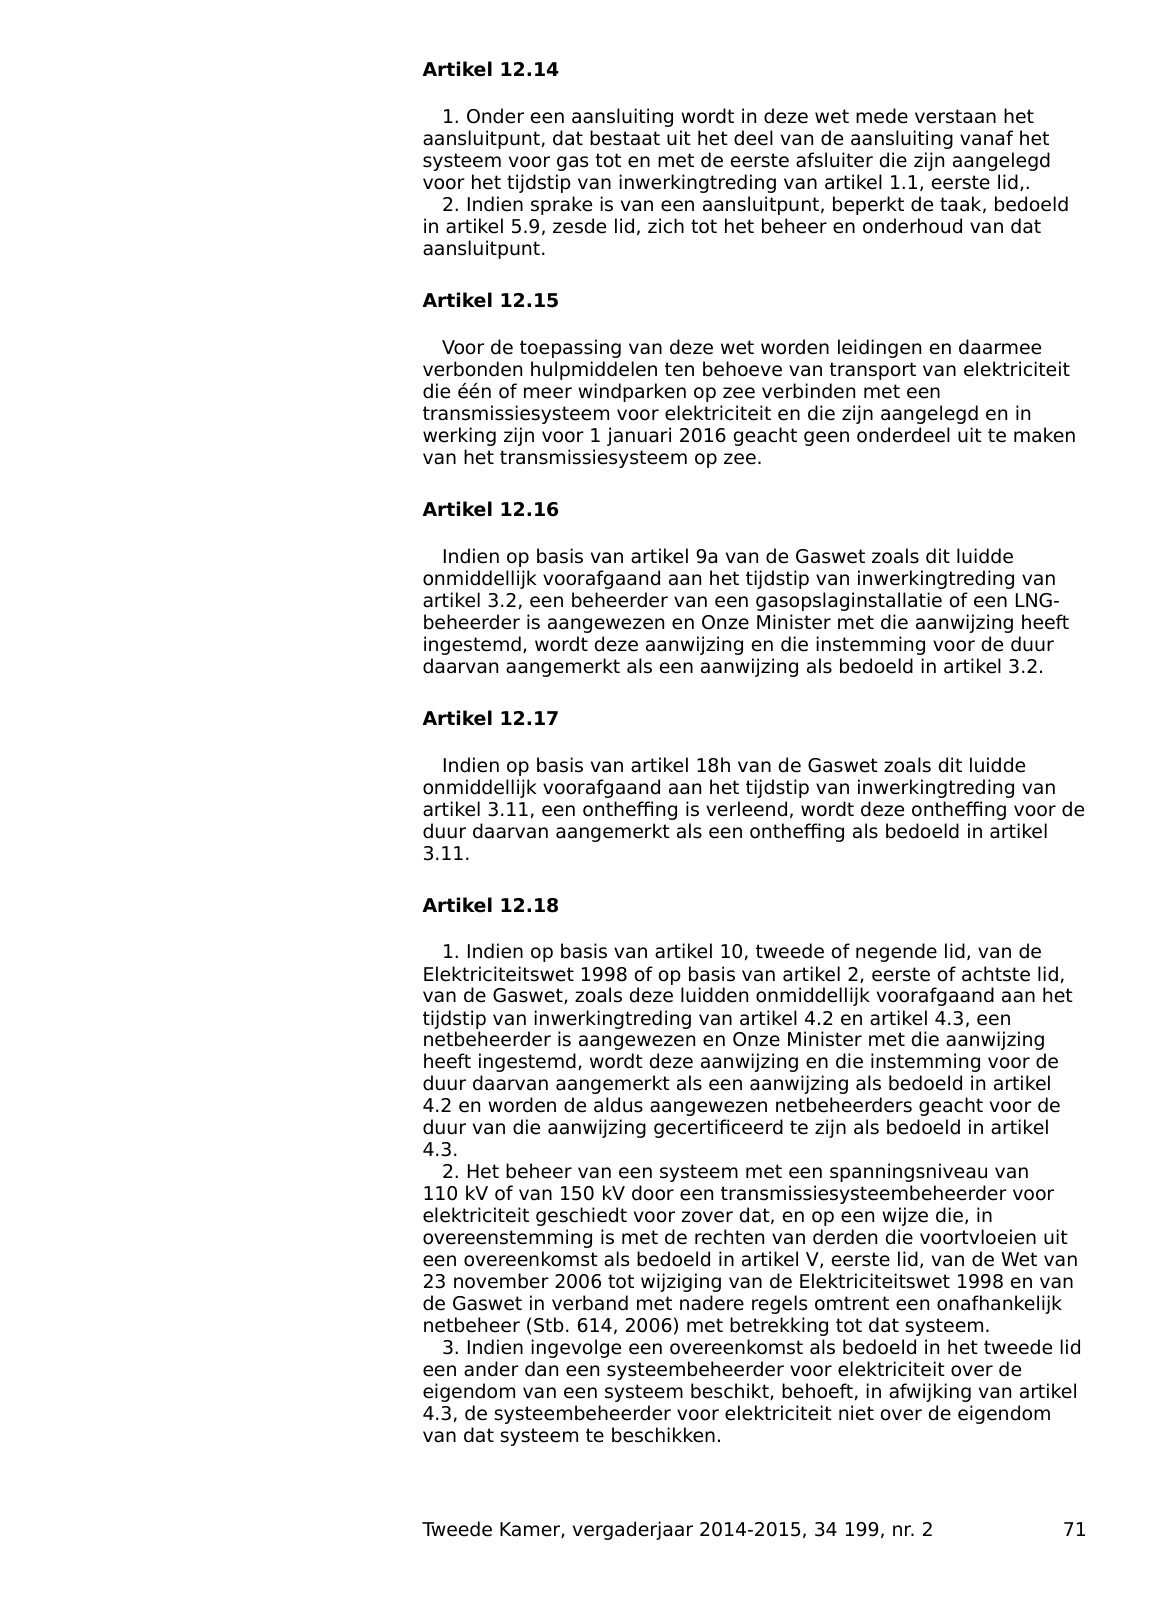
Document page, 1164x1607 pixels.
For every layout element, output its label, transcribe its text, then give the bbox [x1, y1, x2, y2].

text 1. Indien op basis van artikel 10, tweede of negende lid, van de Elektriciteitswet 1998 of op basis van artikel 2, eerste of achtste lid, van de Gaswet, zoals deze luidden onmiddellijk voorafgaand aan het tijdstip van inwerkingtreding van artikel 4.2 en artikel 4.3, een netbeheerder is aangewezen en Onze Minister met die aanwijzing heeft ingestemd, wordt deze aanwijzing en die instemming voor de duur daarvan aangemerkt als een aanwijzing als bedoeld in artikel 4.2 en worden de aldus aangewezen netbeheerders geacht voor de duur van die aanwijzing gecertificeerd te zijn als bedoeld in artikel 4.3. [422, 941, 1087, 1161]
subtitle Artikel 12.15 [422, 290, 1087, 312]
subtitle Artikel 12.17 [422, 708, 1087, 729]
subtitle Artikel 12.16 [422, 499, 1087, 521]
text 3. Indien ingevolge een overeenkomst als bedoeld in het tweede lid een ander dan een systeembeheerder voor elektriciteit over de eigendom van een systeem beschikt, behoeft, in afwijking van artikel 4.3, de systeembeheerder voor elektriciteit niet over de eigendom van dat systeem te beschikken. [422, 1337, 1087, 1447]
text 2. Indien sprake is van een aansluitpunt, beperkt de taak, bedoeld in artikel 5.9, zesde lid, zich tot het beheer en onderhoud van dat aansluitpunt. [422, 194, 1087, 260]
text 1. Onder een aansluiting wordt in deze wet mede verstaan het aansluitpunt, dat bestaat uit het deel van de aansluiting vanaf het systeem voor gas tot en met de eerste afsluiter die zijn aangelegd voor het tijdstip van inwerkingtreding van artikel 1.1, eerste lid,. [422, 106, 1087, 194]
text Indien op basis van artikel 9a van de Gaswet zoals dit luidde onmiddellijk voorafgaand aan het tijdstip van inwerkingtreding van artikel 3.2, een beheerder van een gasopslaginstallatie of een LNG-beheerder is aangewezen en Onze Minister met die aanwijzing heeft ingestemd, wordt deze aanwijzing en die instemming voor de duur daarvan aangemerkt als een aanwijzing als bedoeld in artikel 3.2. [422, 546, 1087, 678]
text 2. Het beheer van een systeem met een spanningsniveau van 110 kV of van 150 kV door een transmissiesysteembeheerder voor elektriciteit geschiedt voor zover dat, en op een wijze die, in overeenstemming is met de rechten van derden die voortvloeien uit een overeenkomst als bedoeld in artikel V, eerste lid, van de Wet van 23 november 2006 tot wijziging van de Elektriciteitswet 1998 en van de Gaswet in verband met nadere regels omtrent een onafhankelijk netbeheer (Stb. 614, 2006) met betrekking tot dat systeem. [422, 1161, 1087, 1337]
subtitle Artikel 12.18 [422, 894, 1087, 916]
subtitle Artikel 12.14 [422, 59, 1087, 81]
text Voor de toepassing van deze wet worden leidingen en daarmee verbonden hulpmiddelen ten behoeve van transport van elektriciteit die één of meer windparken op zee verbinden met een transmissiesysteem voor elektriciteit en die zijn aangelegd en in werking zijn voor 1 januari 2016 geacht geen onderdeel uit te maken van het transmissiesysteem op zee. [422, 337, 1087, 469]
text Indien op basis van artikel 18h van de Gaswet zoals dit luidde onmiddellijk voorafgaand aan het tijdstip van inwerkingtreding van artikel 3.11, een ontheffing is verleend, wordt deze ontheffing voor de duur daarvan aangemerkt als een ontheffing als bedoeld in artikel 3.11. [422, 754, 1087, 864]
